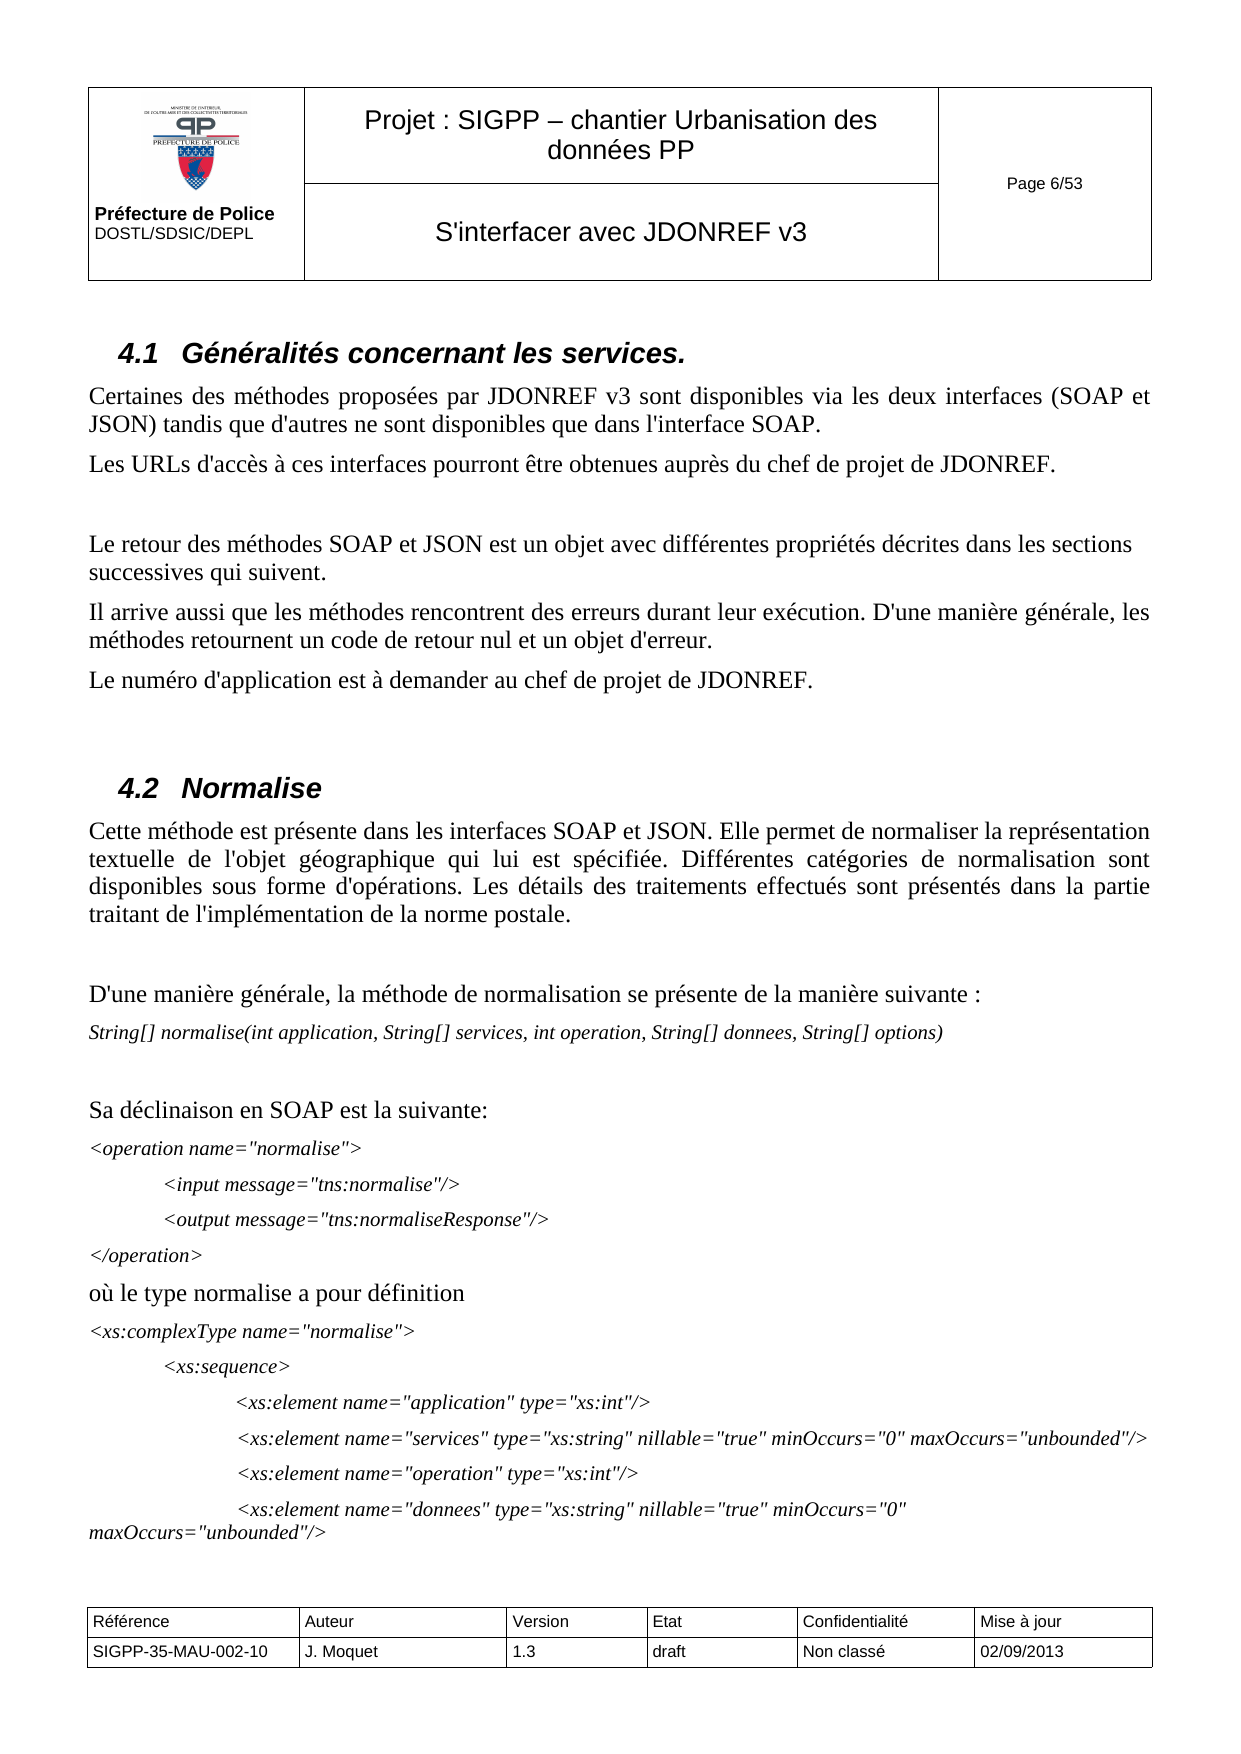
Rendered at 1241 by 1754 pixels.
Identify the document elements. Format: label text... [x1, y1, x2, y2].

text <xs:element name="donnees" type="xs:string" nillable="true" minOccurs="0" maxOccurs="unbounded"/> [88, 1498, 1152, 1544]
text Le retour des méthodes SOAP et JSON est un objet avec différentes propriétés décrites dans les sections successives qui suivent. [88, 531, 1152, 586]
text <xs:sequence> [88, 1355, 1152, 1378]
picture [141, 92, 252, 203]
text String[] normalise(int application, String[] services, int operation, String[] donnees, String[] options) [88, 1021, 1152, 1044]
subtitle Normalise [118, 772, 1152, 804]
text Le numéro d'application est à demander au chef de projet de JDONREF. [88, 666, 1152, 694]
text Cette méthode est présente dans les interfaces SOAP et JSON. Elle permet de normaliser la représentation textuelle de l'objet géographique qui lui est spécifiée. Différentes catégories de normalisation sont disponibles sous forme d'opérations. Les détails des traitements effectués sont présentés dans la partie traitant de l'implémentation de la norme postale. [88, 817, 1152, 928]
text D'une manière générale, la méthode de normalisation se présente de la manière suivante : [88, 981, 1152, 1008]
text où le type normalise a pour définition [88, 1279, 1152, 1307]
text Les URLs d'accès à ces interfaces pourront être obtenues auprès du chef de projet de JDONREF. [88, 450, 1152, 478]
text <input message="tns:normalise"/> [88, 1172, 1152, 1196]
subtitle Généralités concernant les services. [118, 337, 1152, 370]
text <output message="tns:normaliseResponse"/> [88, 1208, 1152, 1231]
text </operation> [88, 1244, 1152, 1267]
text <xs:element name="operation" type="xs:int"/> [88, 1462, 1152, 1485]
text <operation name="normalise"> [88, 1137, 1152, 1160]
text Il arrive aussi que les méthodes rencontrent des erreurs durant leur exécution. D'une manière générale, les méthodes retournent un code de retour nul et un objet d'erreur. [88, 598, 1152, 654]
text <xs:complexType name="normalise"> [88, 1319, 1152, 1343]
text <xs:element name="application" type="xs:int"/> [88, 1391, 1152, 1414]
text <xs:element name="services" type="xs:string" nillable="true" minOccurs="0" maxOccurs="unbounded"/> [88, 1426, 1152, 1449]
text Sa déclinaison en SOAP est la suivante: [88, 1097, 1152, 1124]
text Certaines des méthodes proposées par JDONREF v3 sont disponibles via les deux interfaces (SOAP et JSON) tandis que d'autres ne sont disponibles que dans l'interface SOAP. [88, 382, 1152, 438]
